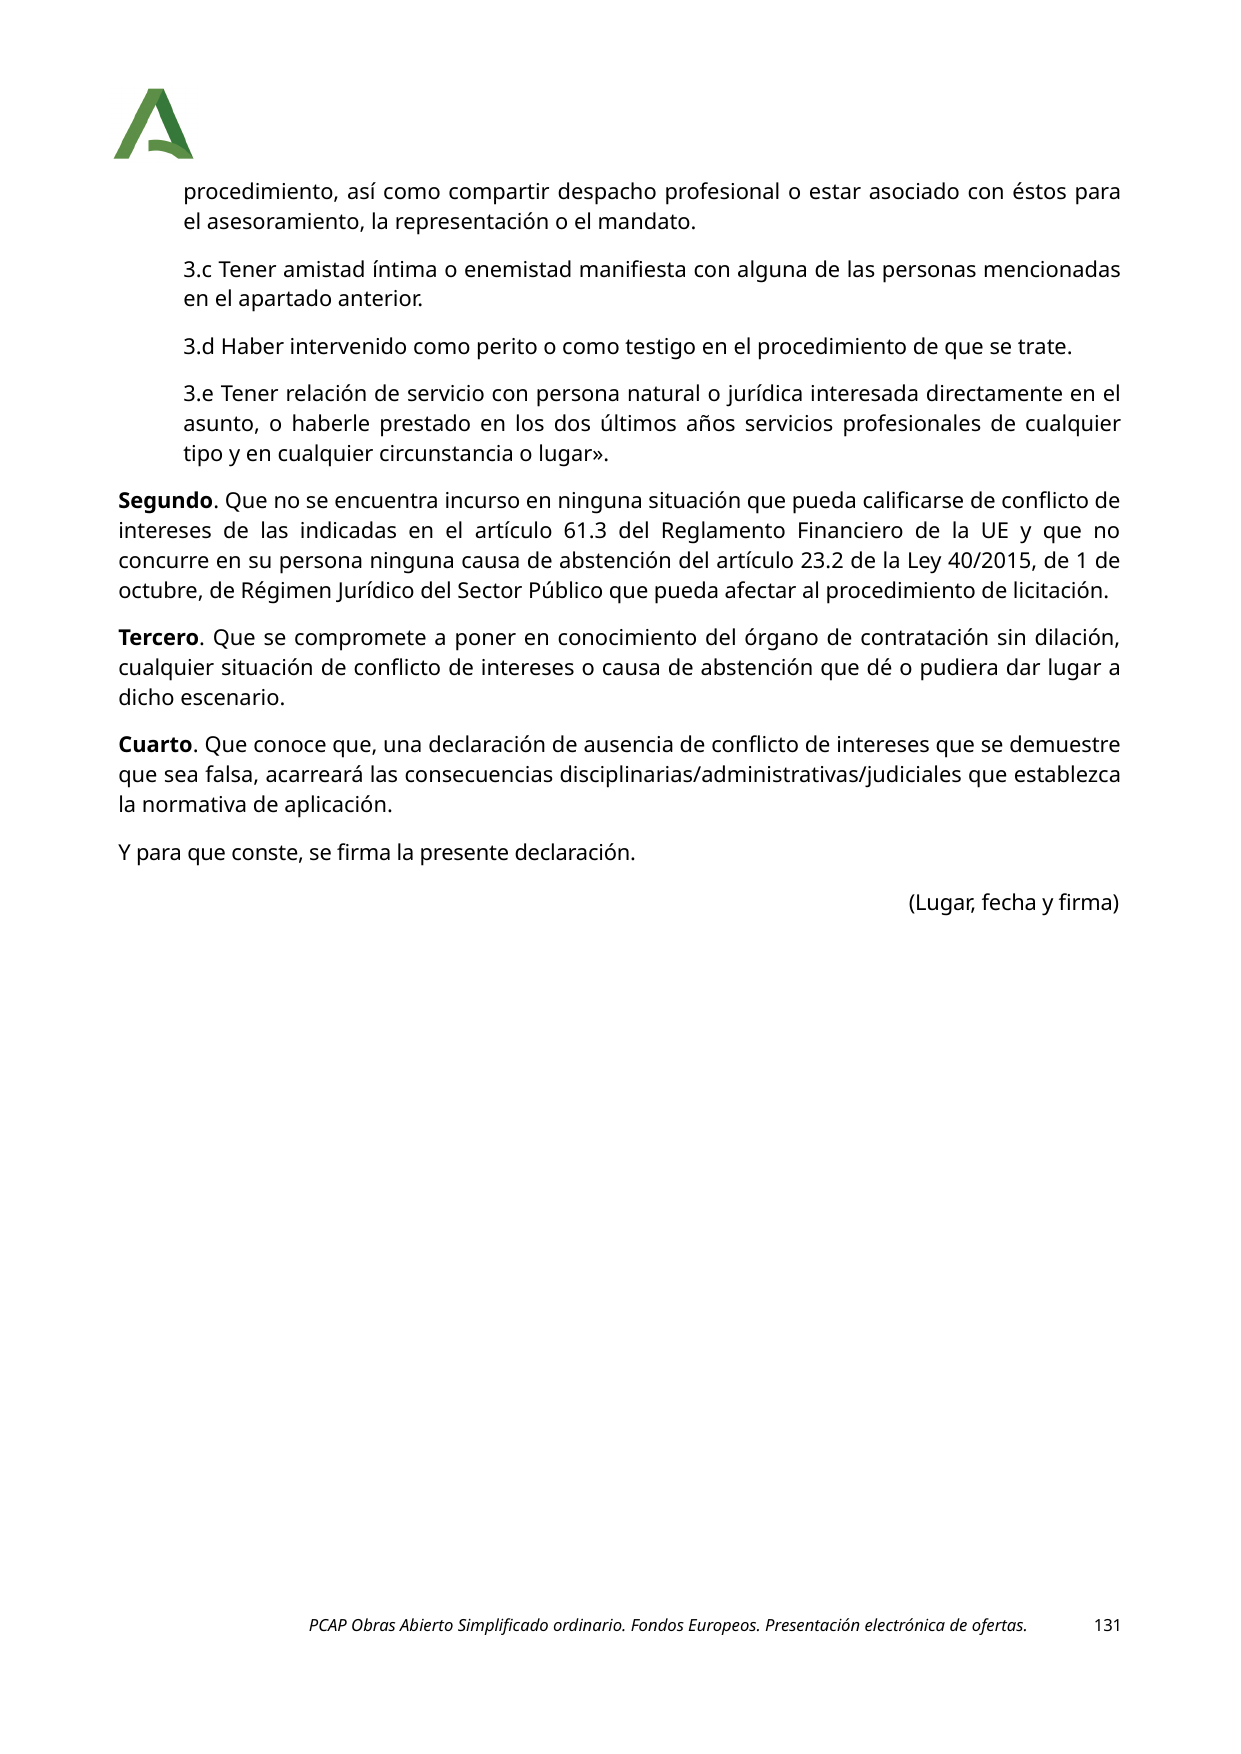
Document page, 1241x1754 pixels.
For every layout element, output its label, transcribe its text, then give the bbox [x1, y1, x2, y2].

text 3.d Haber intervenido como perito o como testigo en el procedimiento de que se trate. [183, 331, 1122, 361]
text Y para que conste, se firma la presente declaración. [118, 837, 1122, 866]
text Cuarto. Que conoce que, una declaración de ausencia de conflicto de intereses que se demuestre que sea falsa, acarreará las consecuencias disciplinarias/administrativas/judiciales que establezca la normativa de aplicación. [118, 729, 1122, 819]
text (Lugar, fecha y firma) [118, 884, 1122, 920]
text 3.e Tener relación de servicio con persona natural o jurídica interesada directamente en el asunto, o haberle prestado en los dos últimos años servicios profesionales de cualquier tipo y en cualquier circunstancia o lugar». [183, 378, 1122, 468]
text 3.c Tener amistad íntima o enemistad manifiesta con alguna de las personas mencionadas en el apartado anterior. [183, 254, 1122, 313]
text Segundo. Que no se encuentra incurso en ninguna situación que pueda calificarse de conflicto de intereses de las indicadas en el artículo 61.3 del Reglamento Financiero de la UE y que no concurre en su persona ninguna causa de abstención del artículo 23.2 de la Ley 40/2015, de 1 de octubre, de Régimen Jurídico del Sector Público que pueda afectar al procedimiento de licitación. [118, 486, 1122, 605]
picture [109, 84, 198, 163]
text procedimiento, así como compartir despacho profesional o estar asociado con éstos para el asesoramiento, la representación o el mandato. [183, 176, 1122, 236]
text Tercero. Que se compromete a poner en conocimiento del órgano de contratación sin dilación, cualquier situación de conflicto de intereses o causa de abstención que dé o pudiera dar lugar a dicho escenario. [118, 622, 1122, 712]
